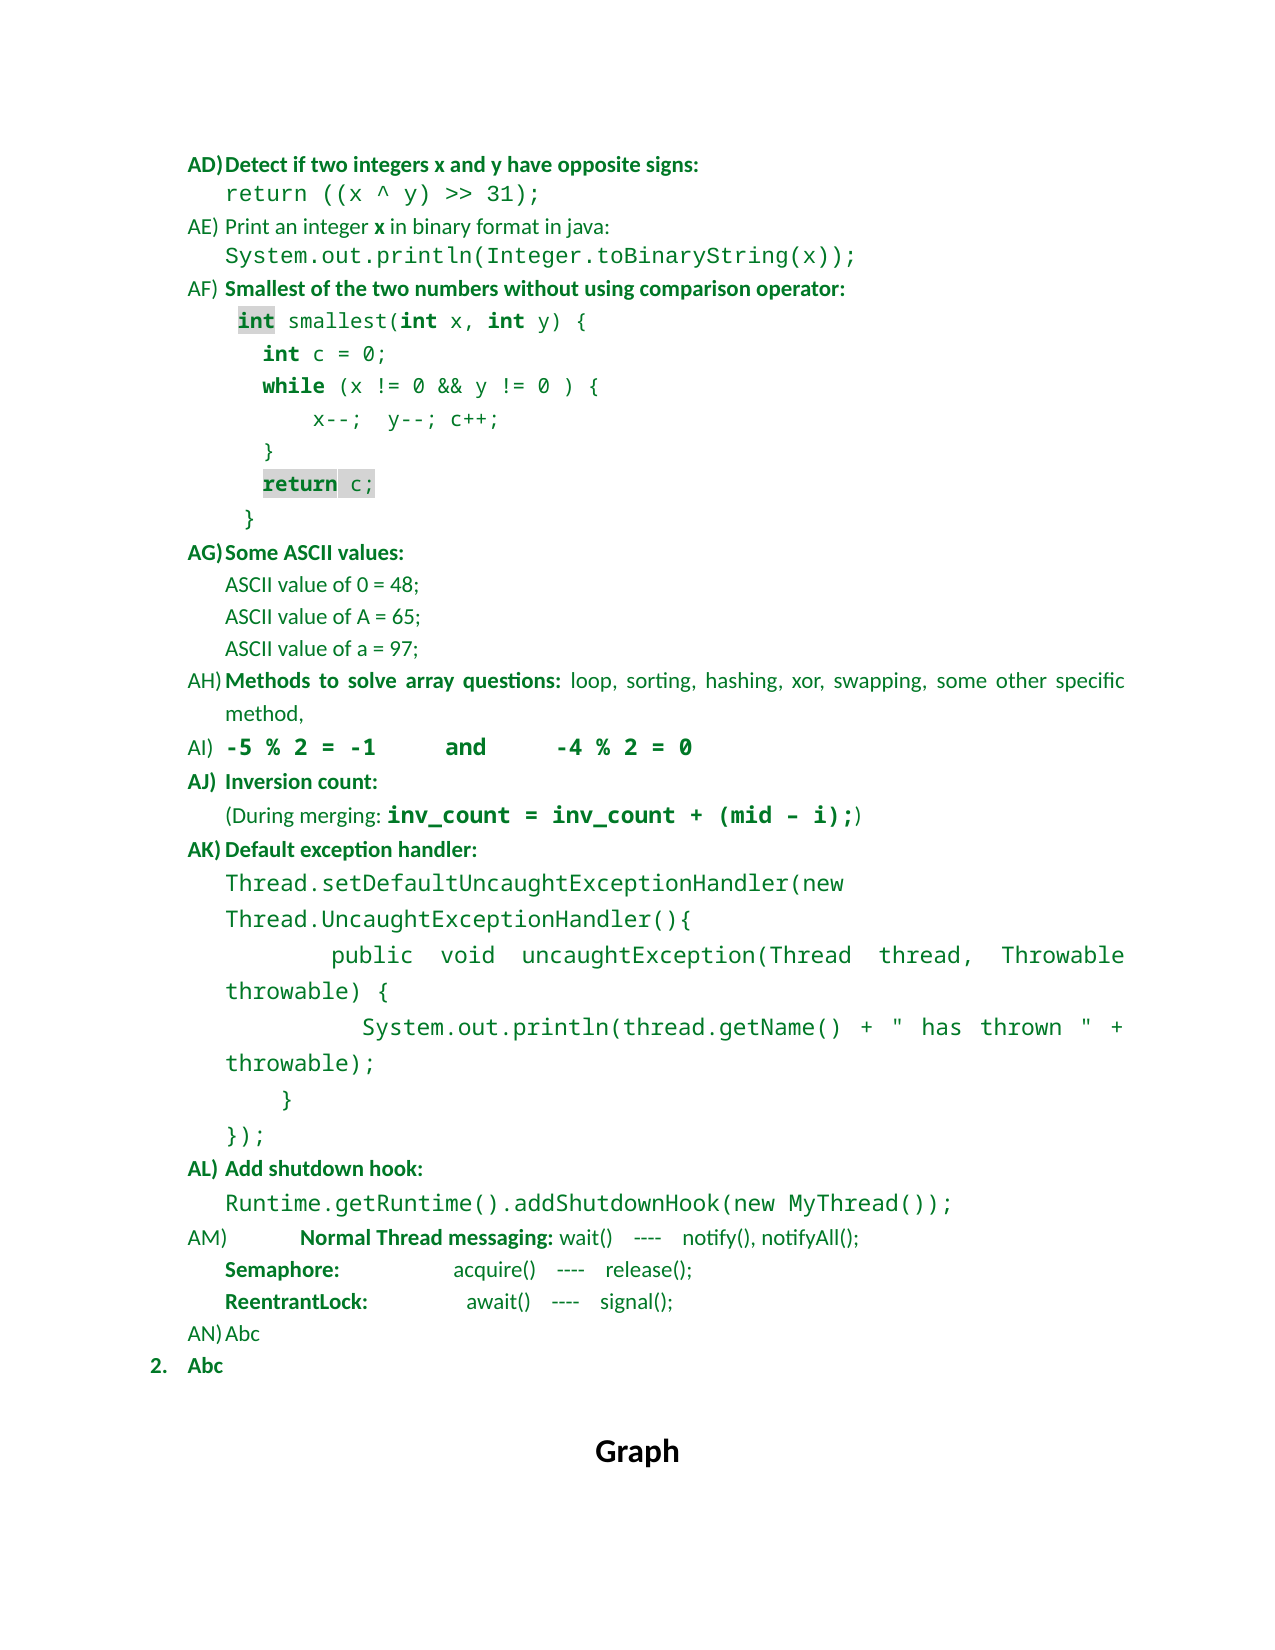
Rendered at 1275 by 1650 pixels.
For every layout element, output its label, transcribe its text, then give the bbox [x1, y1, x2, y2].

list ASCII value of A = 65; [187, 602, 1125, 630]
list return ((x ^ y) >> 31); [187, 182, 1125, 208]
list Add shutdown hook: [187, 1154, 1125, 1183]
list Semaphore: acquire() ---- release(); [187, 1255, 1125, 1283]
list ASCII value of a = 97; [187, 634, 1125, 662]
list } [187, 1083, 1125, 1114]
list System.out.println(Integer.toBinaryString(x)); [187, 244, 1125, 270]
list Thread.setDefaultUncaughtExceptionHandler(new Thread.UncaughtExceptionHandler(){ [187, 867, 1125, 934]
list Graph [150, 1430, 1125, 1471]
list Print an integer x in binary format in java: [187, 212, 1125, 240]
list Normal Thread messaging: wait() ---- notify(), notifyAll(); [187, 1223, 1125, 1251]
list Abc [187, 1319, 1125, 1347]
list Some ASCII values: [187, 538, 1125, 566]
list Methods to solve array questions: loop, sorting, hashing, xor, swapping, some other specific method, [187, 666, 1125, 727]
list return c; [150, 469, 1125, 498]
list (During merging: inv_count = inv_count + (mid – i);) [187, 799, 1125, 830]
list -5 % 2 = -1 and -4 % 2 = 0 [187, 731, 1125, 762]
list } [150, 502, 1125, 533]
list while (x != 0 && y != 0 ) { [150, 371, 1125, 400]
list Smallest of the two numbers without using comparison operator: [187, 274, 1125, 302]
list Inversion count: [187, 767, 1125, 795]
list Detect if two integers x and y have opposite signs: [187, 150, 1125, 178]
list Runtime.getRuntime().addShutdownHook(new MyThread()); [187, 1187, 1125, 1218]
list System.out.println(thread.getName() + " has thrown " + throwable); [187, 1011, 1125, 1078]
list ReentrantLock: await() ---- signal(); [187, 1287, 1125, 1315]
list ASCII value of 0 = 48; [187, 570, 1125, 598]
list }); [187, 1119, 1125, 1150]
list Abc [150, 1351, 1125, 1379]
list int c = 0; [150, 339, 1125, 367]
list } [150, 437, 1125, 465]
list Default exception handler: [187, 835, 1125, 863]
list public void uncaughtException(Thread thread, Throwable throwable) { [187, 939, 1125, 1006]
list int smallest(int x, int y) { [150, 306, 1125, 334]
list x--; y--; c++; [150, 404, 1125, 432]
